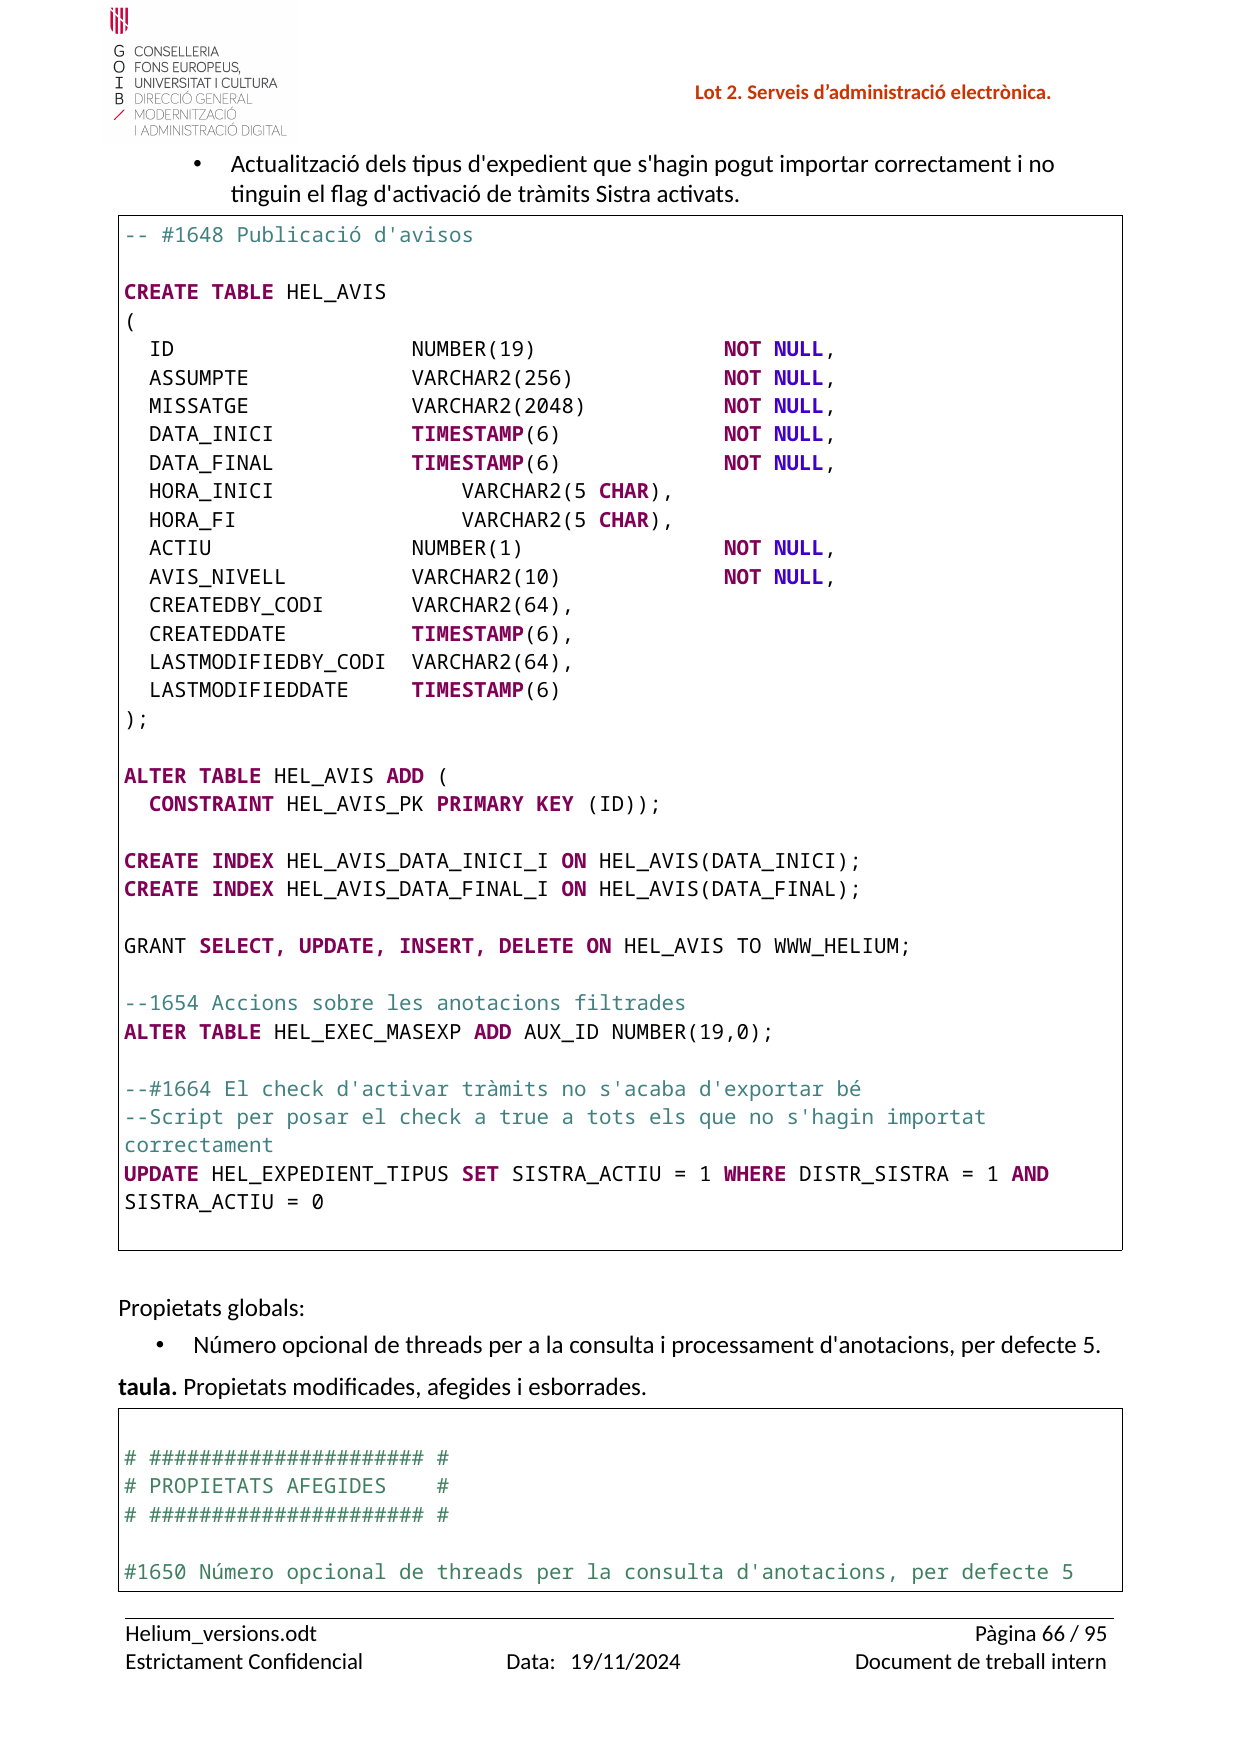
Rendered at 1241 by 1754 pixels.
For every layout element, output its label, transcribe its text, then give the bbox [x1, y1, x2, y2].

list Actualització dels tipus d'expedient que s'hagin pogut importar correctament i no tinguin el flag d'activació de tràmits Sistra activats. [193, 148, 1122, 209]
text taula. Propietats modificades, afegides i esborrades. [118, 1371, 1122, 1402]
list Número opcional de threads per a la consulta i processament d'anotacions, per defecte 5. [156, 1329, 1122, 1359]
text Propietats globals: [118, 1292, 1122, 1323]
table_header -- #1648 Publicació d'avisos CREATE TABLE HEL_AVIS ( ID NUMBER(19) NOT NULL, ASSUMPTE VARCHAR2(256) NOT NULL, MISSATGE VARCHAR2(2048) NOT NULL, DATA_INICI TIMESTAMP(6) NOT NULL, DATA_FINAL TIMESTAMP(6) NOT NULL, HORA_INICI VARCHAR2(5 CHAR), HORA_FI VARCHAR2(5 CHAR), ACTIU NUMBER(1) NOT NULL, AVIS_NIVELL VARCHAR2(10) NOT NULL, CREATEDBY_CODI VARCHAR2(64), CREATEDDATE TIMESTAMP(6), LASTMODIFIEDBY_CODI VARCHAR2(64), LASTMODIFIEDDATE TIMESTAMP(6) ); ALTER TABLE HEL_AVIS ADD ( CONSTRAINT HEL_AVIS_PK PRIMARY KEY (ID)); CREATE INDEX HEL_AVIS_DATA_INICI_I ON HEL_AVIS(DATA_INICI); CREATE INDEX HEL_AVIS_DATA_FINAL_I ON HEL_AVIS(DATA_FINAL); GRANT SELECT, UPDATE, INSERT, DELETE ON HEL_AVIS TO WWW_HELIUM; --1654 Accions sobre les anotacions filtrades ALTER TABLE HEL_EXEC_MASEXP ADD AUX_ID NUMBER(19,0); --#1664 El check d'activar tràmits no s'acaba d'exportar bé --Script per posar el check a true a tots els que no s'hagin importat correctament UPDATE HEL_EXPEDIENT_TIPUS SET SISTRA_ACTIU = 1 WHERE DISTR_SISTRA = 1 AND SISTRA_ACTIU = 0 [119, 216, 1122, 1250]
picture [100, 0, 297, 144]
table_header # ###################### # # PROPIETATS AFEGIDES # # ###################### # #1650 Número opcional de threads per la consulta d'anotacions, per defecte 5 [119, 1409, 1122, 1591]
